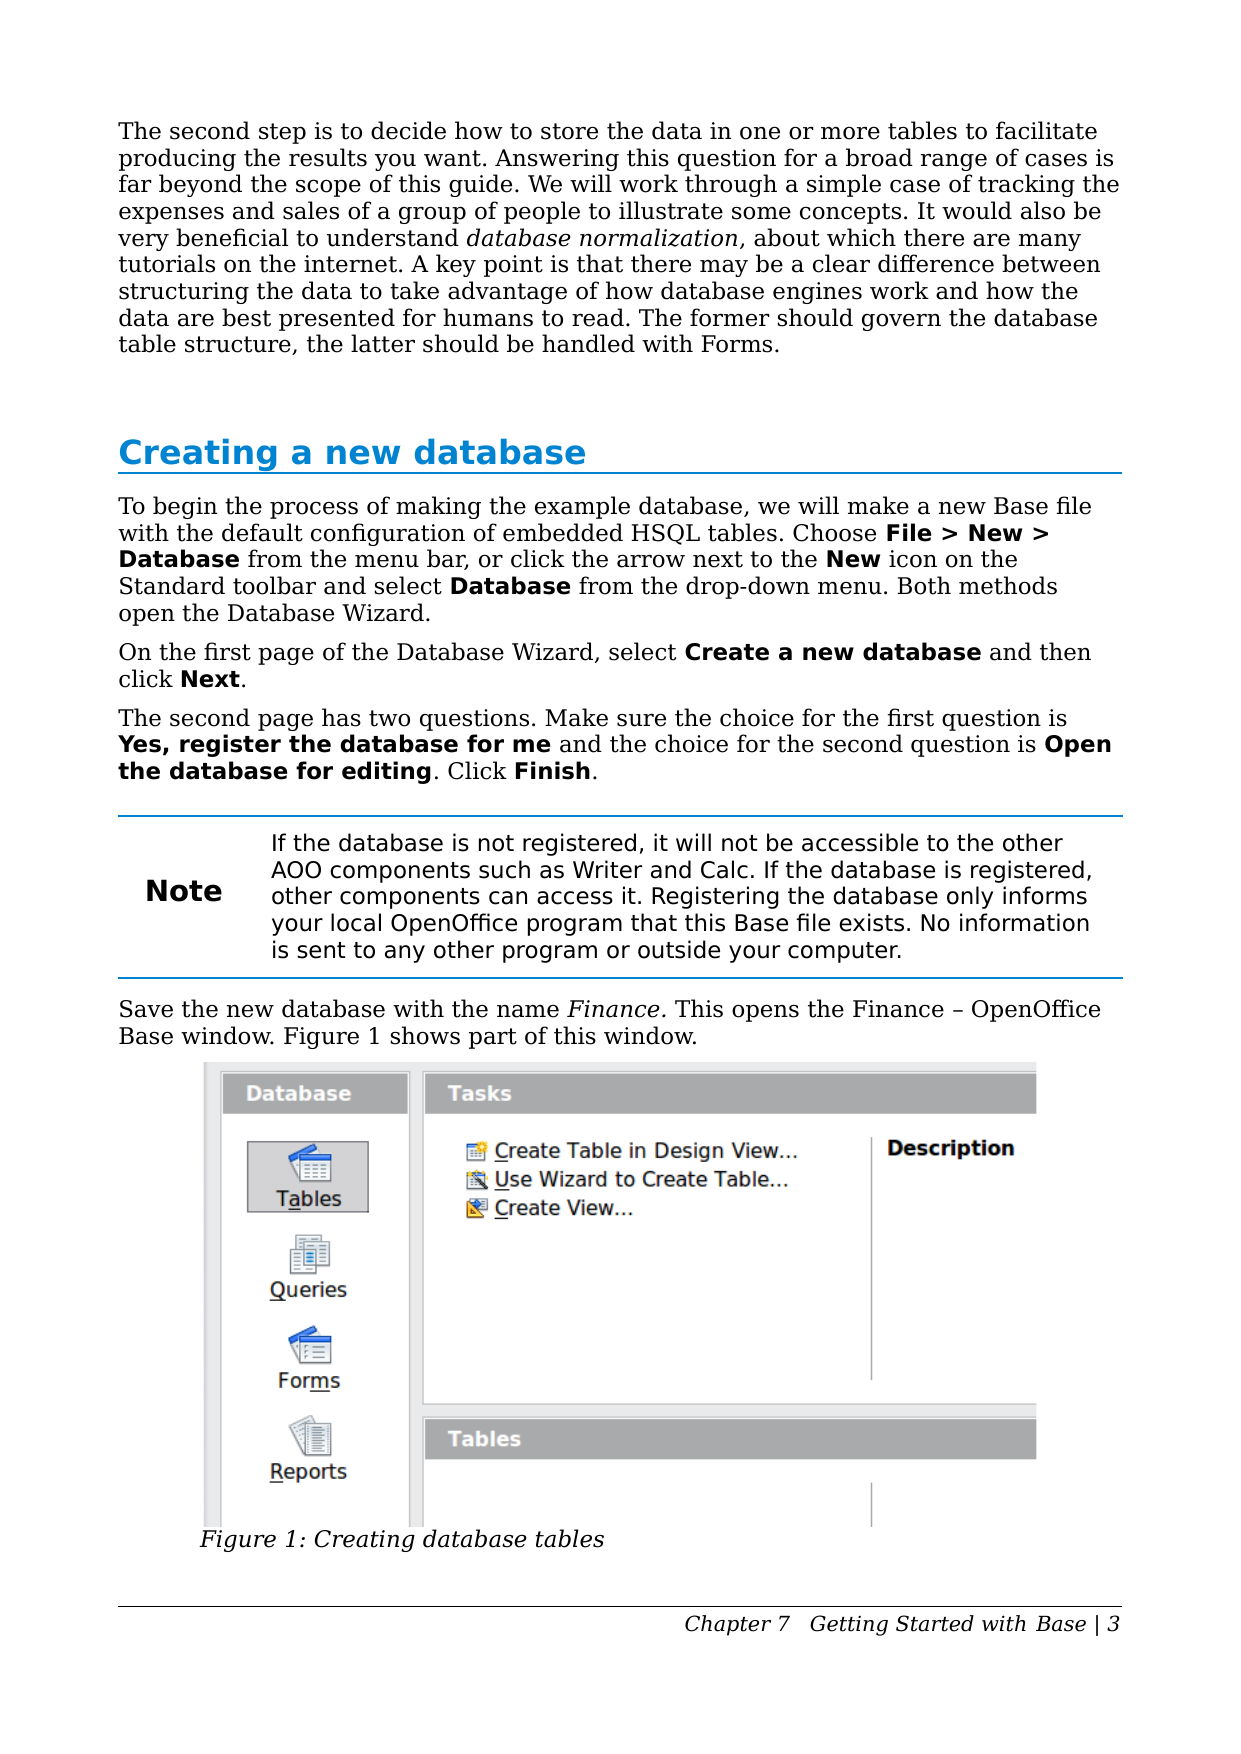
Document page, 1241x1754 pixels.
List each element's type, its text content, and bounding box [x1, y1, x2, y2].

text Save the new database with the name Finance. This opens the Finance – OpenOffice Base window. Figure 1 shows part of this window. [118, 996, 1122, 1050]
picture [203, 1062, 1037, 1527]
text The second step is to decide how to store the data in one or more tables to facilitate producing the results you want. Answering this question for a broad range of cases is far beyond the scope of this guide. We will work through a simple case of tracking the expenses and sales of a group of people to illustrate some concepts. It would also be very beneficial to understand database normalization, about which there are many tutorials on the internet. A key point is that there may be a clear difference between structuring the data to take advantage of how database engines work and how the data are best presented for humans to read. The former should govern the database table structure, the latter should be handled with Forms. [118, 118, 1122, 358]
table_header If the database is not registered, it will not be accessible to the other AOO components such as Writer and Calc. If the database is registered, other components can access it. Registering the database only informs your local OpenOffice program that this Base file exists. No information is sent to any other program or outside your computer. [250, 817, 1123, 977]
text Figure 1: Creating database tables [200, 1527, 1041, 1553]
text On the first page of the Database Wizard, select Create a new database and then click Next. [118, 639, 1122, 692]
subtitle Creating a new database [118, 433, 1122, 472]
text To begin the process of making the example database, we will make a new Base file with the default configuration of embedded HSQL tables. Choose File > New > Database from the menu bar, or click the arrow next to the New icon on the Standard toolbar and select Database from the drop-down menu. Both methods open the Database Wizard. [118, 493, 1122, 627]
text The second page has two questions. Make sure the choice for the first question is Yes, register the database for me and the choice for the second question is Open the database for editing. Click Finish. [118, 705, 1122, 785]
table_header Note [118, 817, 249, 977]
